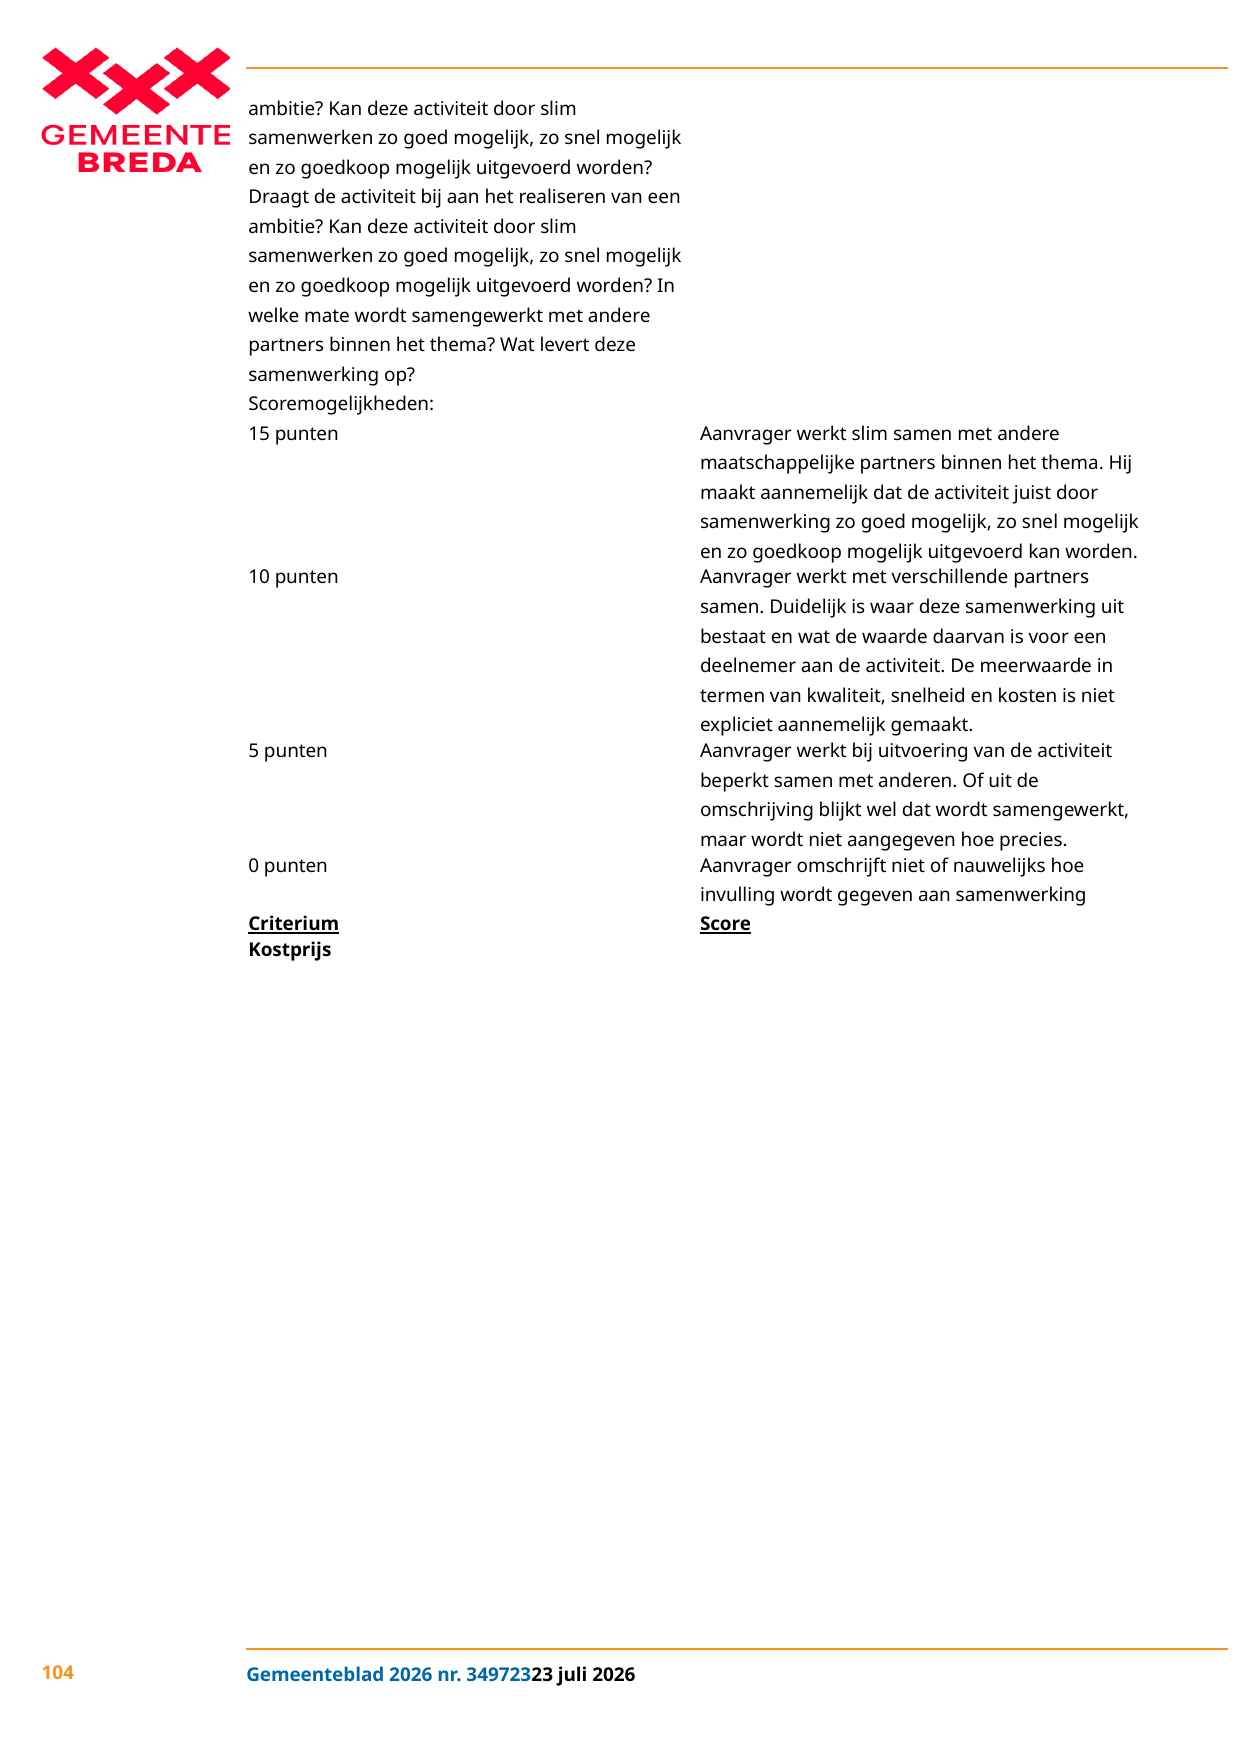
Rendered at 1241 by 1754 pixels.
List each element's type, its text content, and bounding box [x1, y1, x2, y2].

table_cell Aanvrager werkt bij uitvoering van de activiteit beperkt samen met anderen. Of uit de omschrijving blijkt wel dat wordt samengewerkt, maar wordt niet aangegeven hoe precies. [700, 738, 1152, 852]
table_cell 0 punten [248, 852, 700, 907]
table_cell [700, 936, 1152, 962]
table_header Criterium [248, 911, 700, 936]
table_cell 10 punten [248, 564, 700, 737]
table_cell [700, 95, 1152, 387]
table_cell 5 punten [248, 738, 700, 852]
table_header 15 punten [248, 420, 700, 564]
table_cell Aanvrager werkt met verschillende partners samen. Duidelijk is waar deze samenwerking uit bestaat en wat de waarde daarvan is voor een deelnemer aan de activiteit. De meerwaarde in termen van kwaliteit, snelheid en kosten is niet expliciet aannemelijk gemaakt. [700, 564, 1152, 737]
text Scoremogelijkheden: [248, 390, 1152, 416]
picture [41, 47, 231, 172]
table_header Aanvrager werkt slim samen met andere maatschappelijke partners binnen het thema. Hij maakt aannemelijk dat de activiteit juist door samenwerking zo goed mogelijk, zo snel mogelijk en zo goedkoop mogelijk uitgevoerd kan worden. [700, 420, 1152, 564]
table_cell ambitie? Kan deze activiteit door slim samenwerken zo goed mogelijk, zo snel mogelijk en zo goedkoop mogelijk uitgevoerd worden? Draagt de activiteit bij aan het realiseren van een ambitie? Kan deze activiteit door slim samenwerken zo goed mogelijk, zo snel mogelijk en zo goedkoop mogelijk uitgevoerd worden? In welke mate wordt samengewerkt met andere partners binnen het thema? Wat levert deze samenwerking op? [248, 95, 700, 387]
table_cell Kostprijs [248, 936, 700, 962]
table_cell Aanvrager omschrijft niet of nauwelijks hoe invulling wordt gegeven aan samenwerking [700, 852, 1152, 907]
table_header Score [700, 911, 1152, 936]
